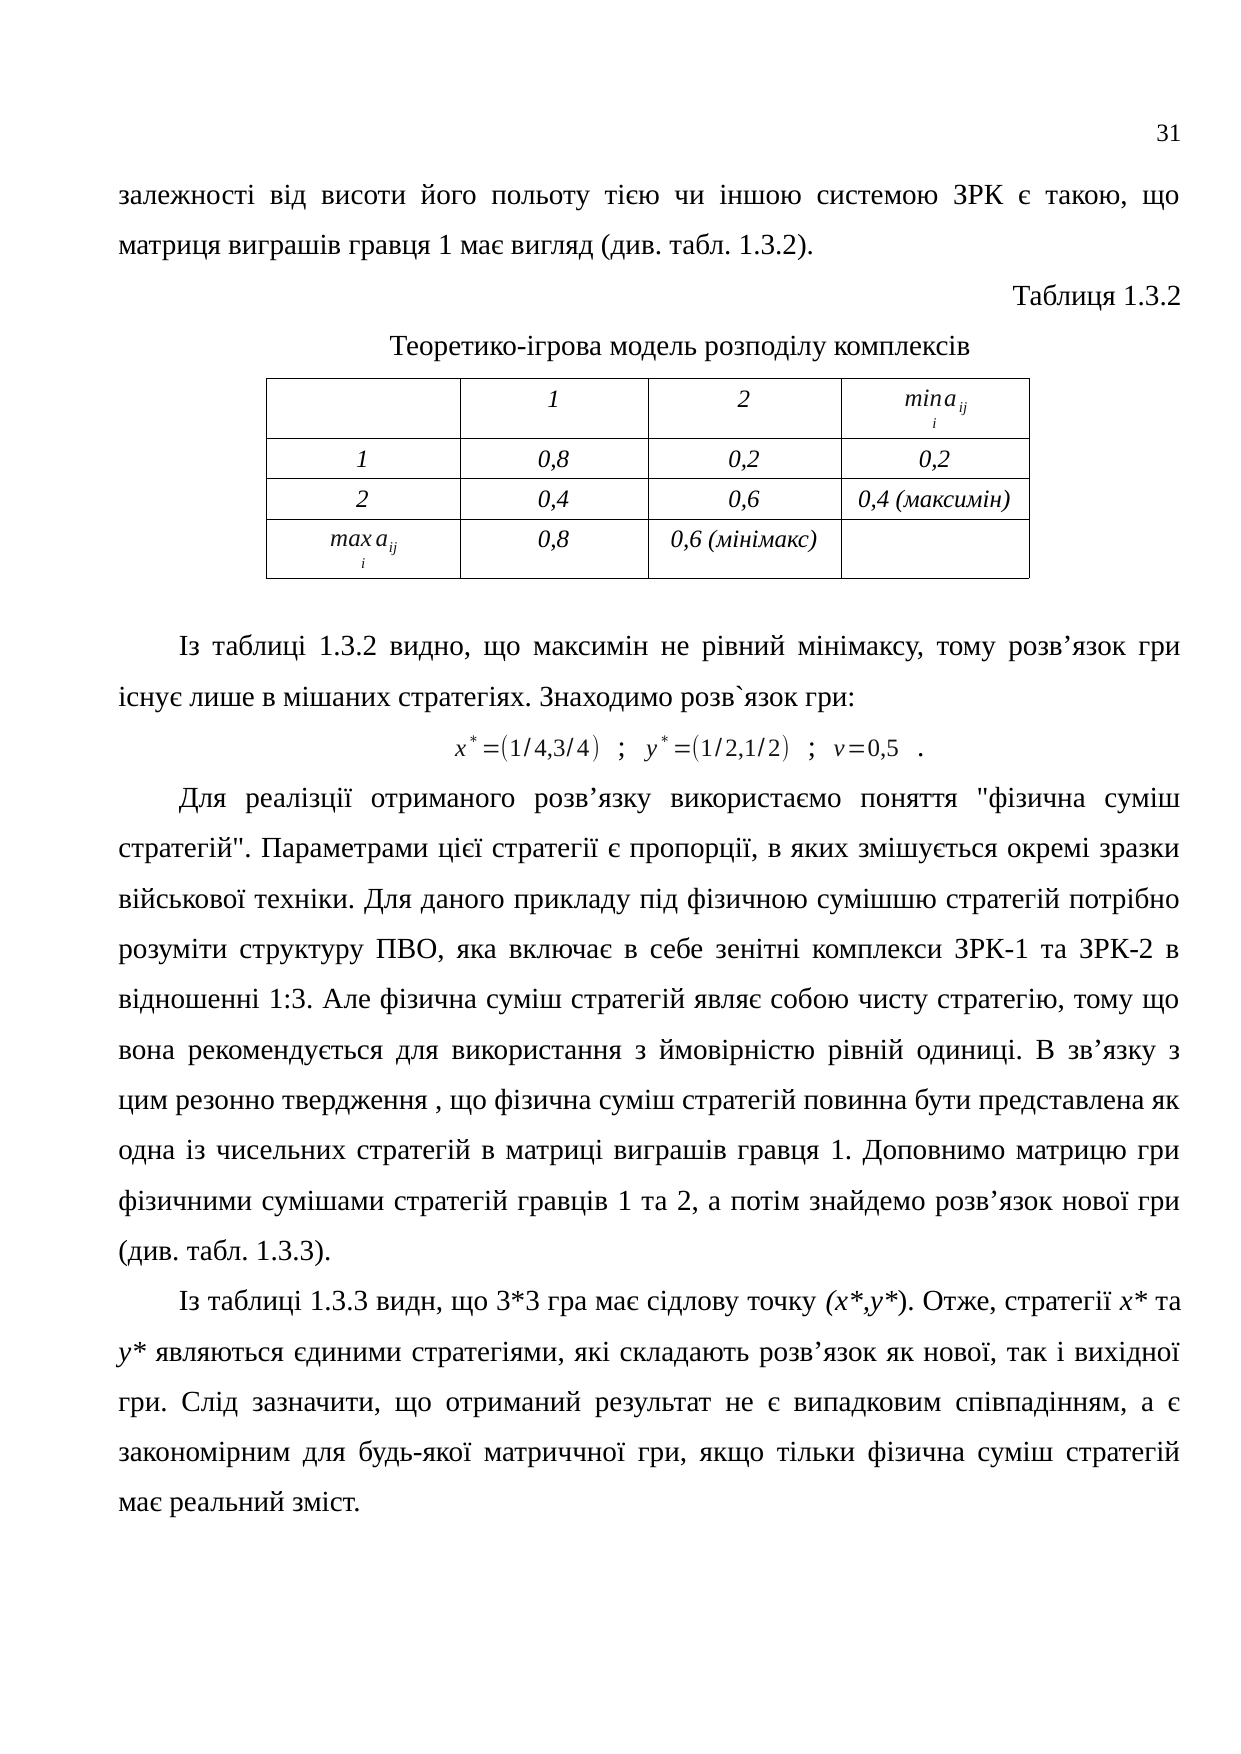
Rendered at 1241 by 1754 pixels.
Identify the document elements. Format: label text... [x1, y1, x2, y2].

table_cell 2 [267, 479, 460, 518]
text Таблиця 1.3.2 [118, 278, 1181, 311]
table_cell 0,2 [649, 439, 841, 478]
text Із таблиці 1.3.3 видн, що 3*3 гра має сідлову точку (х*,у*). Отже, стратегії х* та у* являються єдиними стратегіями, які складають розв’язок як нової, так і вихідної гри. Слід зазначити, що отриманий результат не є випадковим співпадінням, а є закономірним для будь-якої матриччної гри, якщо тільки фізична суміш стратегій має реальний зміст. [118, 1283, 1181, 1518]
table_cell 0,4 [461, 479, 648, 518]
table_cell [267, 520, 460, 578]
text Із таблиці 1.3.2 видно, що максимін не рівний мінімаксу, тому розв’язок гри існує лише в мішаних стратегіях. Знаходимо розв`язок гри: [118, 628, 1181, 712]
table_header [267, 379, 460, 438]
table_cell 0,2 [842, 439, 1029, 478]
text Теоретико-ігрова модель розподілу комплексів [118, 328, 1181, 362]
text ;;. [118, 729, 1181, 763]
table_cell 1 [267, 439, 460, 478]
table_cell [842, 520, 1029, 578]
table_header 1 [461, 379, 648, 438]
table_cell 0,6 (мінімакс) [649, 520, 841, 578]
table_cell 0,4 (максимін) [842, 479, 1029, 518]
text Для реалізції отриманого розв’язку використаємо поняття "фізична суміш стратегій". Параметрами цієї стратегії є пропорції, в яких змішується окремі зразки військової техніки. Для даного прикладу під фізичною сумішшю стратегій потрібно розуміти структуру ПВО, яка включає в себе зенітні комплекси ЗРК-1 та ЗРК-2 в відношенні 1:3. Але фізична суміш стратегій являє собою чисту стратегію, тому що вона рекомендується для використання з ймовірністю рівній одиниці. В зв’язку з цим резонно твердження , що фізична суміш стратегій повинна бути представлена як одна із чисельних стратегій в матриці виграшів гравця 1. Доповнимо матрицю гри фізичними сумішами стратегій гравців 1 та 2, а потім знайдемо розв’язок нової гри (див. табл. 1.3.3). [118, 780, 1181, 1267]
text залежності від висоти його польоту тією чи іншою системою ЗРК є такою, що матриця виграшів гравця 1 має вигляд (див. табл. 1.3.2). [118, 177, 1181, 261]
table_header [842, 379, 1029, 438]
table_cell 0,8 [461, 520, 648, 578]
table_cell 0,6 [649, 479, 841, 518]
table_header 2 [649, 379, 841, 438]
table_cell 0,8 [461, 439, 648, 478]
